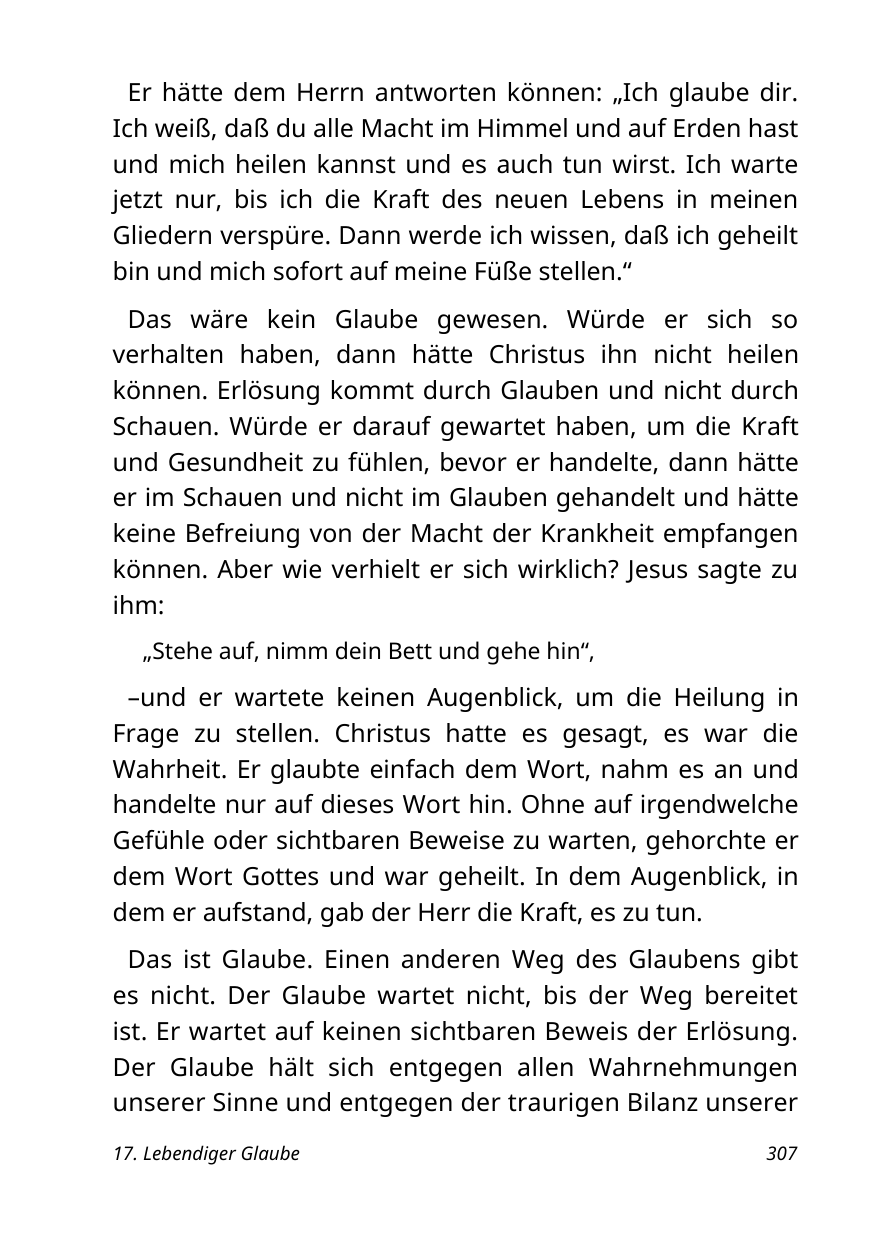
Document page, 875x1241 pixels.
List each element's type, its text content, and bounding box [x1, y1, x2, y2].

text „Stehe auf, nimm dein Bett und gehe hin“, [142, 635, 769, 666]
text Das wäre kein Glaube gewesen. Würde er sich so verhalten haben, dann hätte Christus ihn nicht heilen können. Erlösung kommt durch Glauben und nicht durch Schauen. Würde er darauf gewartet haben, um die Kraft und Gesundheit zu fühlen, bevor er handelte, dann hätte er im Schauen und nicht im Glauben gehandelt und hätte keine Befreiung von der Macht der Krankheit empfangen können. Aber wie verhielt er sich wirklich? Jesus sagte zu ihm: [112, 301, 799, 621]
text Er hätte dem Herrn antworten können: „Ich glaube dir. Ich weiß, daß du alle Macht im Himmel und auf Erden hast und mich heilen kannst und es auch tun wirst. Ich warte jetzt nur, bis ich die Kraft des neuen Lebens in meinen Gliedern verspüre. Dann werde ich wissen, daß ich geheilt bin und mich sofort auf meine Füße stellen.“ [112, 75, 799, 288]
text Das ist Glaube. Einen anderen Weg des Glaubens gibt es nicht. Der Glaube wartet nicht, bis der Weg bereitet ist. Er wartet auf keinen sichtbaren Beweis der Erlösung. Der Glaube hält sich entgegen allen Wahrnehmungen unserer Sinne und entgegen der traurigen Bilanz unserer [112, 942, 799, 1119]
text –und er wartete keinen Augenblick, um die Heilung in Frage zu stellen. Christus hatte es gesagt, es war die Wahrheit. Er glaubte einfach dem Wort, nahm es an und handelte nur auf dieses Wort hin. Ohne auf irgendwelche Gefühle oder sichtbaren Beweise zu warten, gehorchte er dem Wort Gottes und war geheilt. In dem Augenblick, in dem er aufstand, gab der Herr die Kraft, es zu tun. [112, 680, 799, 928]
